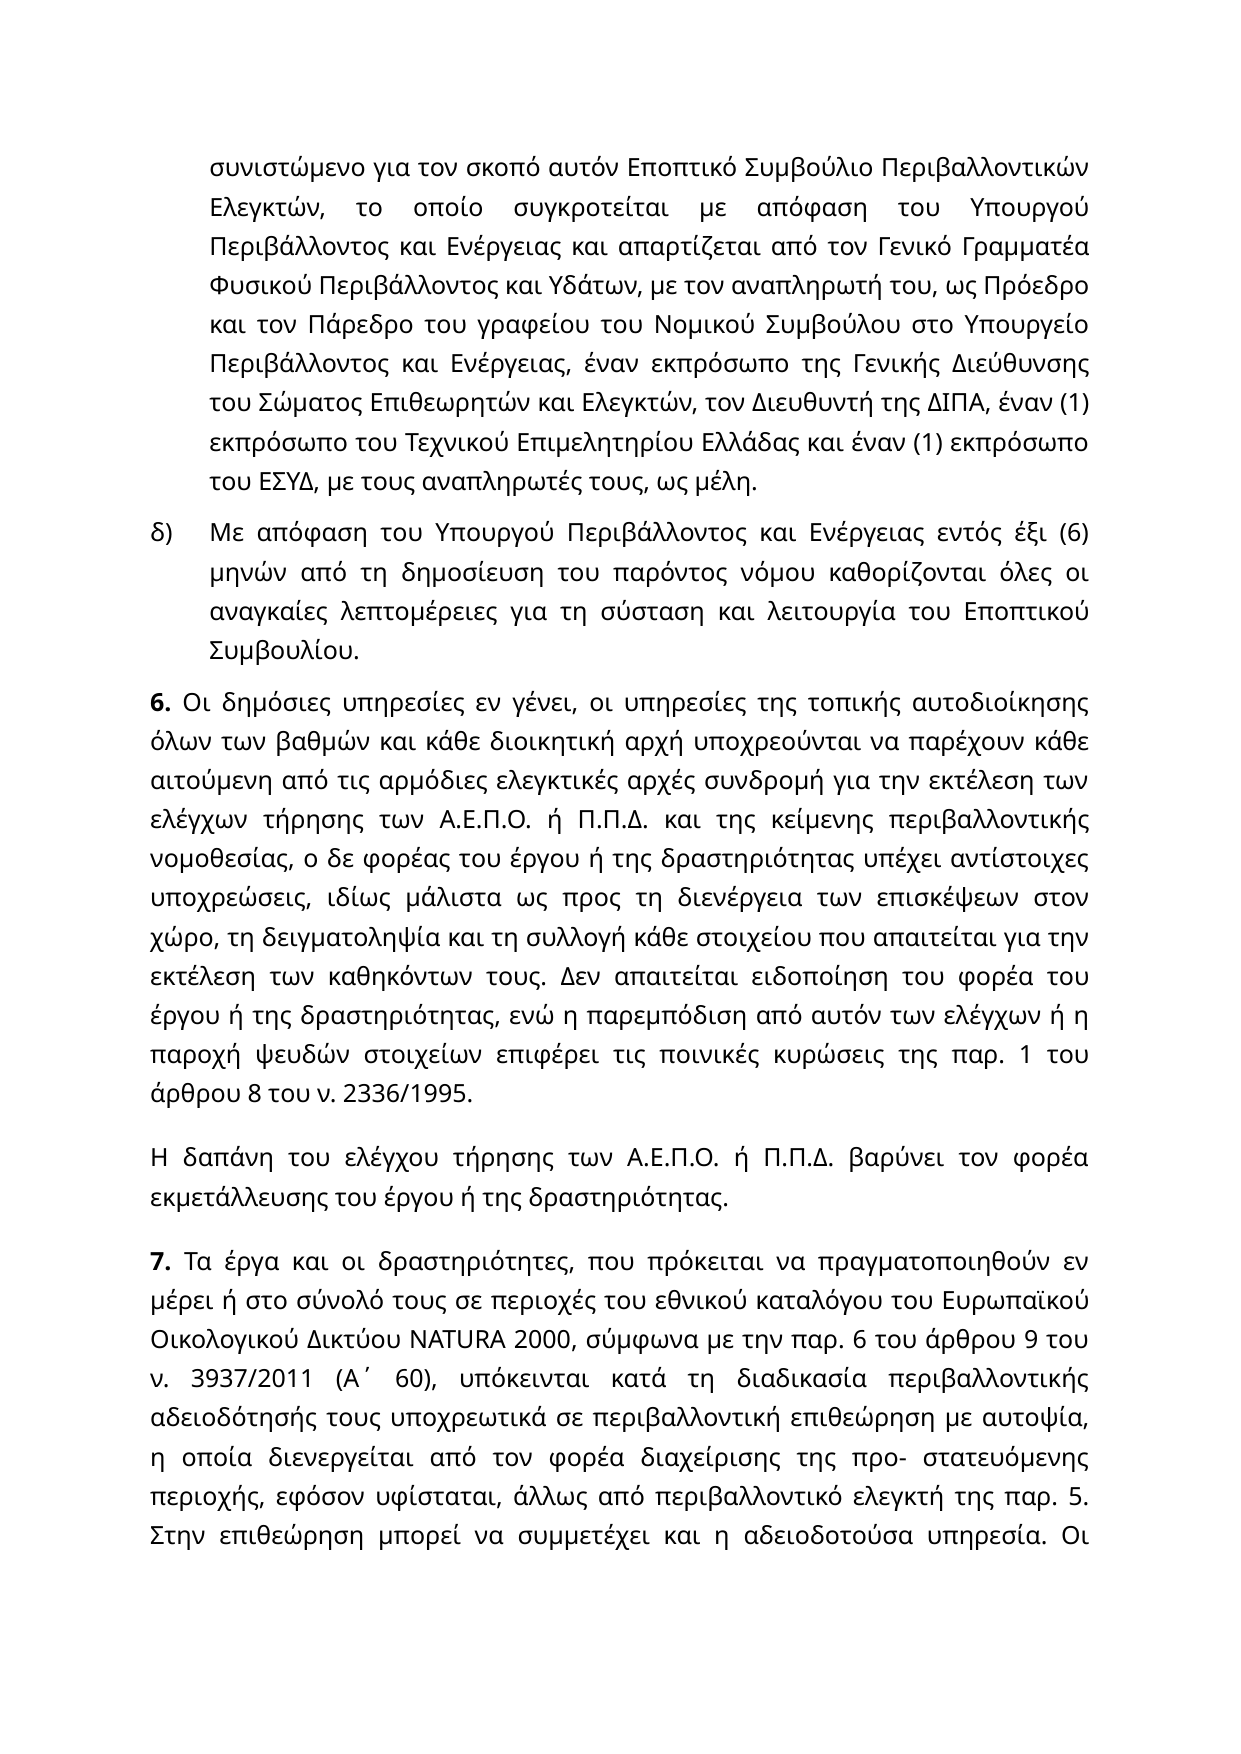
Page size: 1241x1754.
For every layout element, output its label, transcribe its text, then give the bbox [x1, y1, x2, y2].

text 7. Τα έργα και οι δραστηριότητες, που πρόκειται να πραγματοποιηθούν εν μέρει ή στο σύνολό τους σε περιοχές του εθνικού καταλόγου του Ευρωπαϊκού Οικολογικού Δικτύου NATURA 2000, σύμφωνα με την παρ. 6 του άρθρου 9 του ν. 3937/2011 (Α΄ 60), υπόκεινται κατά τη διαδικασία περιβαλλοντικής αδειοδότησής τους υποχρεωτικά σε περιβαλλοντική επιθεώρηση με αυτοψία, η οποία διενεργείται από τον φορέα διαχείρισης της προ- στατευόμενης περιοχής, εφόσον υφίσταται, άλλως από περιβαλλοντικό ελεγκτή της παρ. 5. Στην επιθεώρηση μπορεί να συμμετέχει και η αδειοδοτούσα υπηρεσία. Οι [150, 1243, 1090, 1552]
text 6. Οι δημόσιες υπηρεσίες εν γένει, οι υπηρεσίες της τοπικής αυτοδιοίκησης όλων των βαθμών και κάθε διοικητική αρχή υποχρεούνται να παρέχουν κάθε αιτούμενη από τις αρμόδιες ελεγκτικές αρχές συνδρομή για την εκτέλεση των ελέγχων τήρησης των Α.Ε.Π.Ο. ή Π.Π.Δ. και της κείμενης περιβαλλοντικής νομοθεσίας, ο δε φορέας του έργου ή της δραστηριότητας υπέχει αντίστοιχες υποχρεώσεις, ιδίως μάλιστα ως προς τη διενέργεια των επισκέψεων στον χώρο, τη δειγματοληψία και τη συλλογή κάθε στοιχείου που απαιτείται για την εκτέλεση των καθηκόντων τους. Δεν απαιτείται ειδοποίηση του φορέα του έργου ή της δραστηριότητας, ενώ η παρεμπόδιση από αυτόν των ελέγχων ή η παροχή ψευδών στοιχείων επιφέρει τις ποινικές κυρώσεις της παρ. 1 του άρθρου 8 του ν. 2336/1995. [150, 684, 1090, 1110]
text Η δαπάνη του ελέγχου τήρησης των Α.Ε.Π.Ο. ή Π.Π.Δ. βαρύνει τον φορέα εκμετάλλευσης του έργου ή της δραστηριότητας. [150, 1140, 1090, 1213]
list συνιστώμενο για τον σκοπό αυτόν Εποπτικό Συμβούλιο Περιβαλλοντικών Ελεγκτών, το οποίο συγκροτείται με απόφαση του Υπουργού Περιβάλλοντος και Ενέργειας και απαρτίζεται από τον Γενικό Γραμματέα Φυσικού Περιβάλλοντος και Υδάτων, με τον αναπληρωτή του, ως Πρόεδρο και τον Πάρεδρο του γραφείου του Νομικού Συμβούλου στο Υπουργείο Περιβάλλοντος και Ενέργειας, έναν εκπρόσωπο της Γενικής Διεύθυνσης του Σώματος Επιθεωρητών και Ελεγκτών, τον Διευθυντή της ΔΙΠΑ, έναν (1) εκπρόσωπο του Τεχνικού Επιμελητηρίου Ελλάδας και έναν (1) εκπρόσωπο του ΕΣΥΔ, με τους αναπληρωτές τους, ως μέλη. [150, 150, 1090, 497]
list δ) Με απόφαση του Υπουργού Περιβάλλοντος και Ενέργειας εντός έξι (6) μηνών από τη δημοσίευση του παρόντος νόμου καθορίζονται όλες οι αναγκαίες λεπτομέρειες για τη σύσταση και λειτουργία του Εποπτικού Συμβουλίου. [150, 515, 1090, 667]
